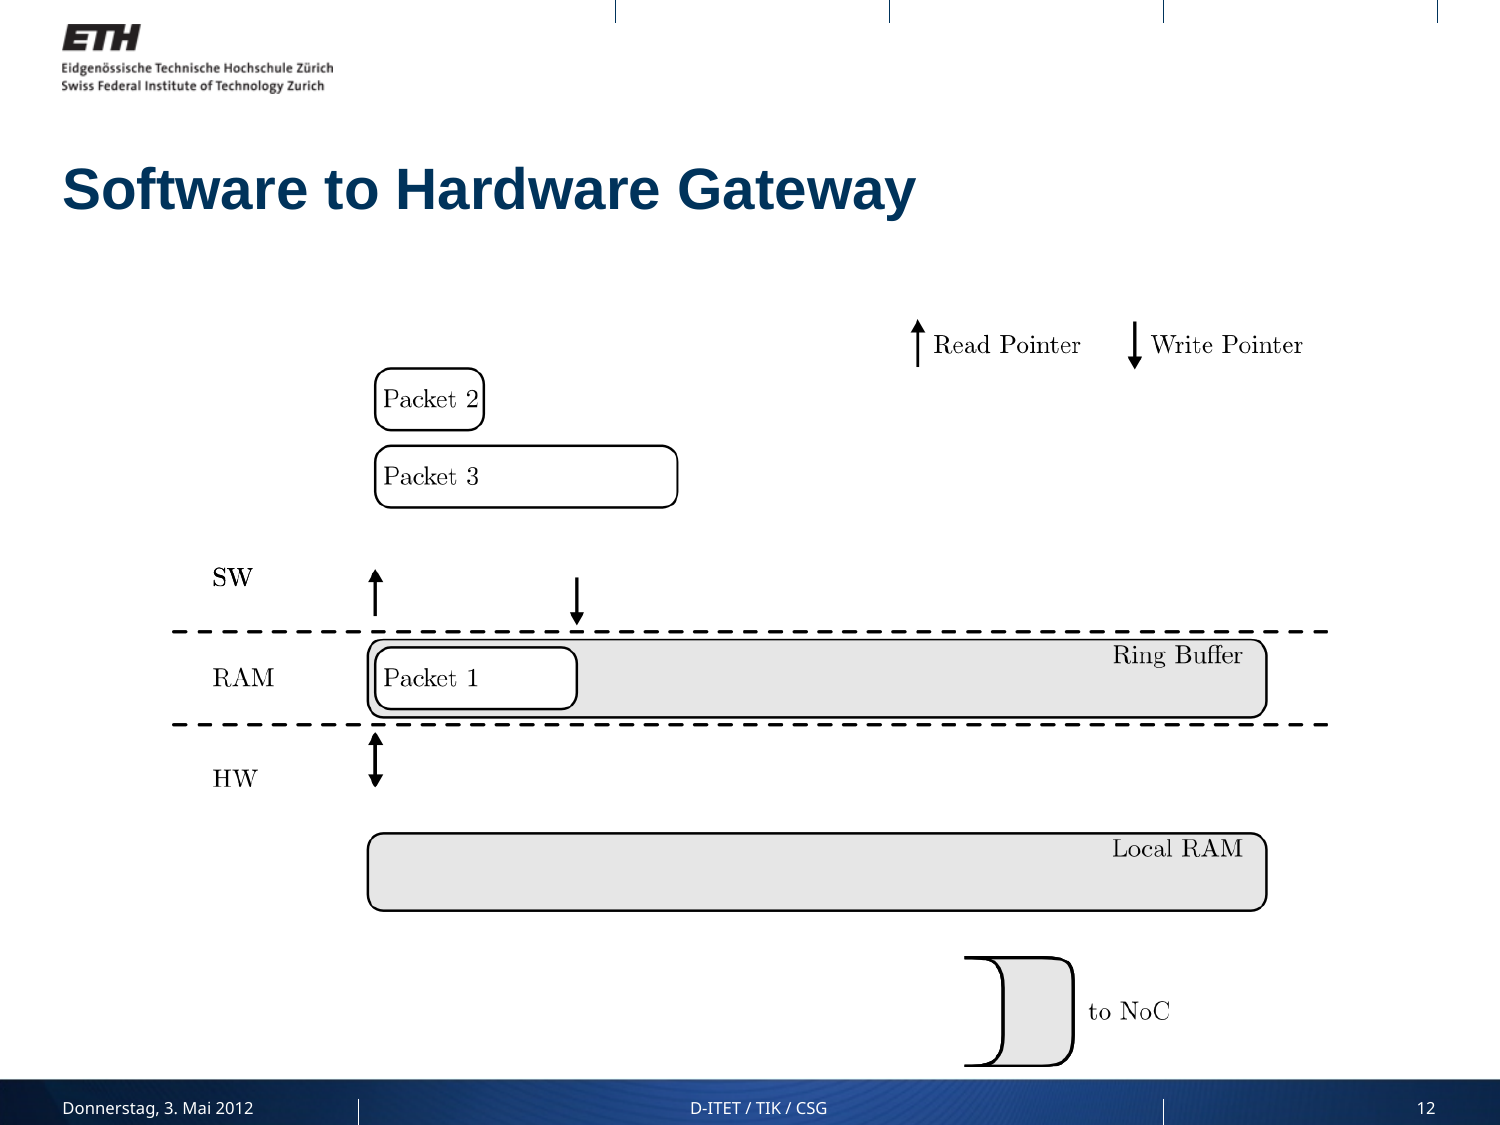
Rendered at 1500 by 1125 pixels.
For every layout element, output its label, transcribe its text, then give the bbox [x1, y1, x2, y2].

picture [0, 1078, 1500, 1125]
picture [172, 319, 1328, 1067]
title Software to Hardware Gateway [62, 157, 1438, 296]
picture [62, 24, 333, 94]
